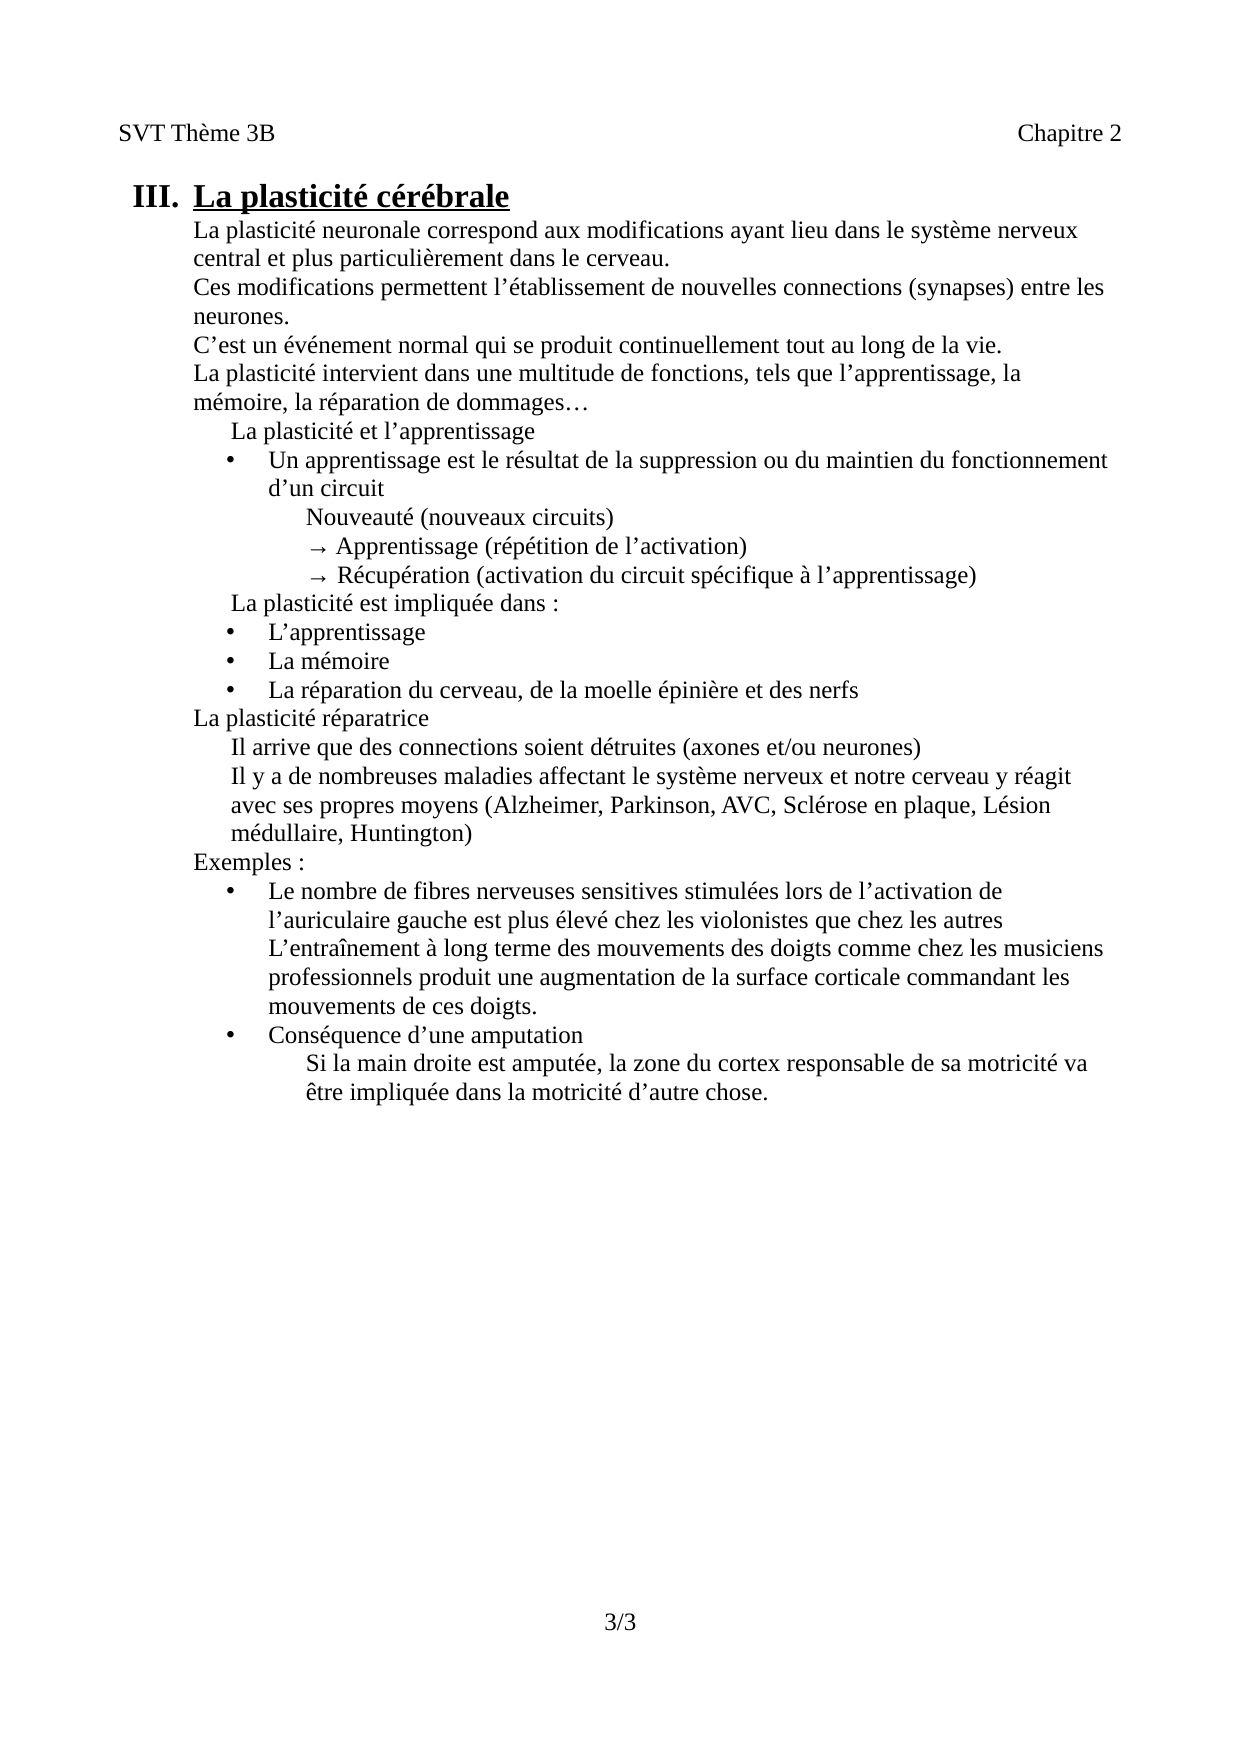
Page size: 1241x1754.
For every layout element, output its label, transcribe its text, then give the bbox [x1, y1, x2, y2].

list Il arrive que des connections soient détruites (axones et/ou neurones) [193, 732, 1122, 761]
list La plasticité neuronale correspond aux modifications ayant lieu dans le système nerveux central et plus particulièrement dans le cerveau. [156, 215, 1122, 272]
list → Récupération (activation du circuit spécifique à l’apprentissage) [268, 560, 1122, 588]
list Exemples : [156, 847, 1122, 876]
list Ces modifications permettent l’établissement de nouvelles connections (synapses) entre les neurones. [156, 272, 1122, 330]
list L’apprentissage [231, 617, 1122, 646]
list La plasticité intervient dans une multitude de fonctions, tels que l’apprentissage, la mémoire, la réparation de dommages… [156, 358, 1122, 416]
list La plasticité est impliquée dans : [193, 588, 1122, 617]
list Un apprentissage est le résultat de la suppression ou du maintien du fonctionnement d’un circuit [231, 445, 1122, 502]
list La mémoire [231, 646, 1122, 675]
list C’est un événement normal qui se produit continuellement tout au long de la vie. [156, 330, 1122, 358]
list La plasticité cérébrale [156, 176, 1122, 215]
list Le nombre de fibres nerveuses sensitives stimulées lors de l’activation de l’auriculaire gauche est plus élevé chez les violonistes que chez les autres [231, 876, 1122, 933]
list La plasticité réparatrice [156, 703, 1122, 732]
list Nouveauté (nouveaux circuits) [268, 502, 1122, 531]
list La plasticité et l’apprentissage [193, 416, 1122, 445]
list → Apprentissage (répétition de l’activation) [268, 531, 1122, 560]
list Il y a de nombreuses maladies affectant le système nerveux et notre cerveau y réagit avec ses propres moyens (Alzheimer, Parkinson, AVC, Sclérose en plaque, Lésion médullaire, Huntington) [193, 761, 1122, 847]
list Conséquence d’une amputation [231, 1020, 1122, 1048]
list La réparation du cerveau, de la moelle épinière et des nerfs [231, 675, 1122, 703]
list Si la main droite est amputée, la zone du cortex responsable de sa motricité va être impliquée dans la motricité d’autre chose. [268, 1048, 1122, 1106]
list L’entraînement à long terme des mouvements des doigts comme chez les musiciens professionnels produit une augmentation de la surface corticale commandant les mouvements de ces doigts. [231, 933, 1122, 1020]
